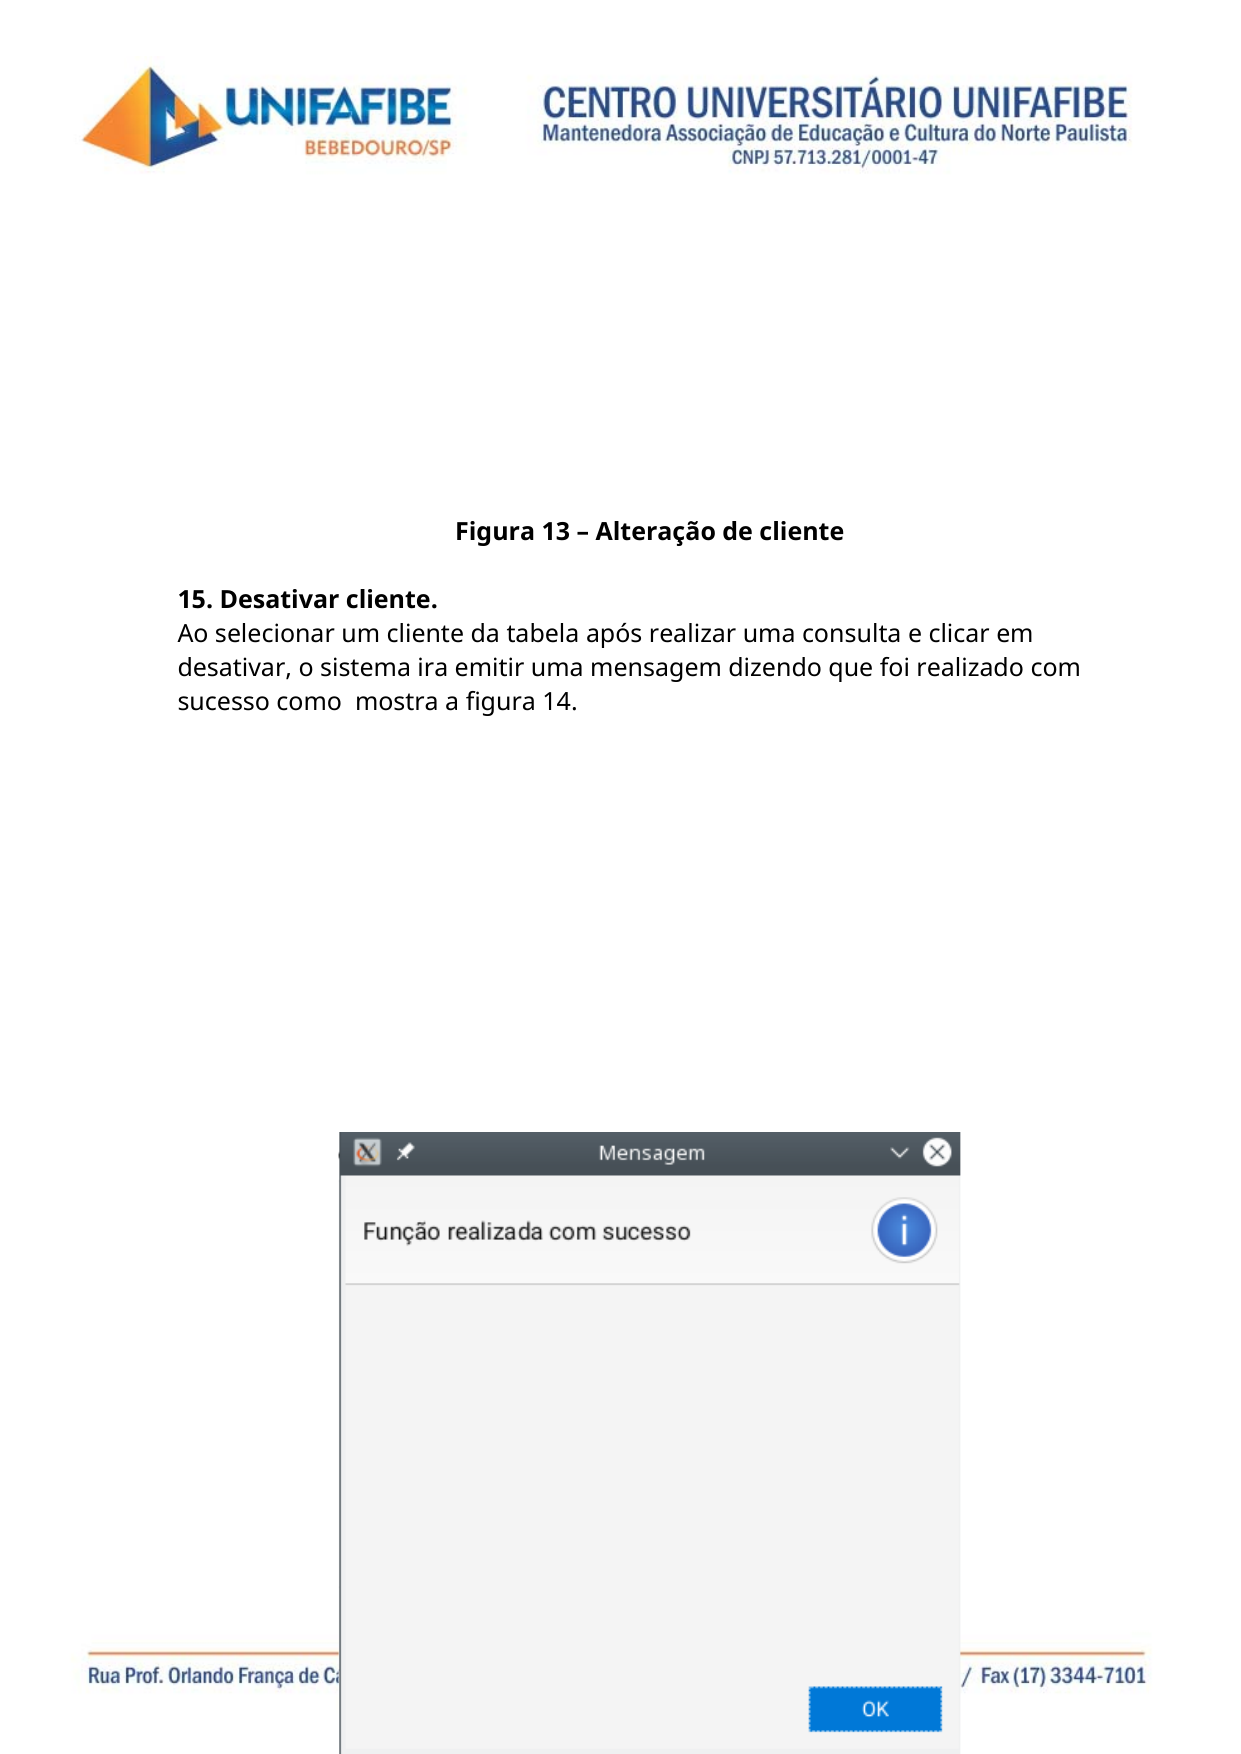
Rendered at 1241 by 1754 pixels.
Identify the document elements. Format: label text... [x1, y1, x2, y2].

picture [74, 1132, 1164, 1754]
text Figura 13 – Alteração de cliente [177, 513, 1122, 547]
picture [87, 55, 1148, 187]
text Ao selecionar um cliente da tabela após realizar uma consulta e clicar em desativar, o sistema ira emitir uma mensagem dizendo que foi realizado com sucesso como mostra a figura 14. [177, 616, 1122, 718]
text 15. Desativar cliente. [177, 581, 1122, 616]
